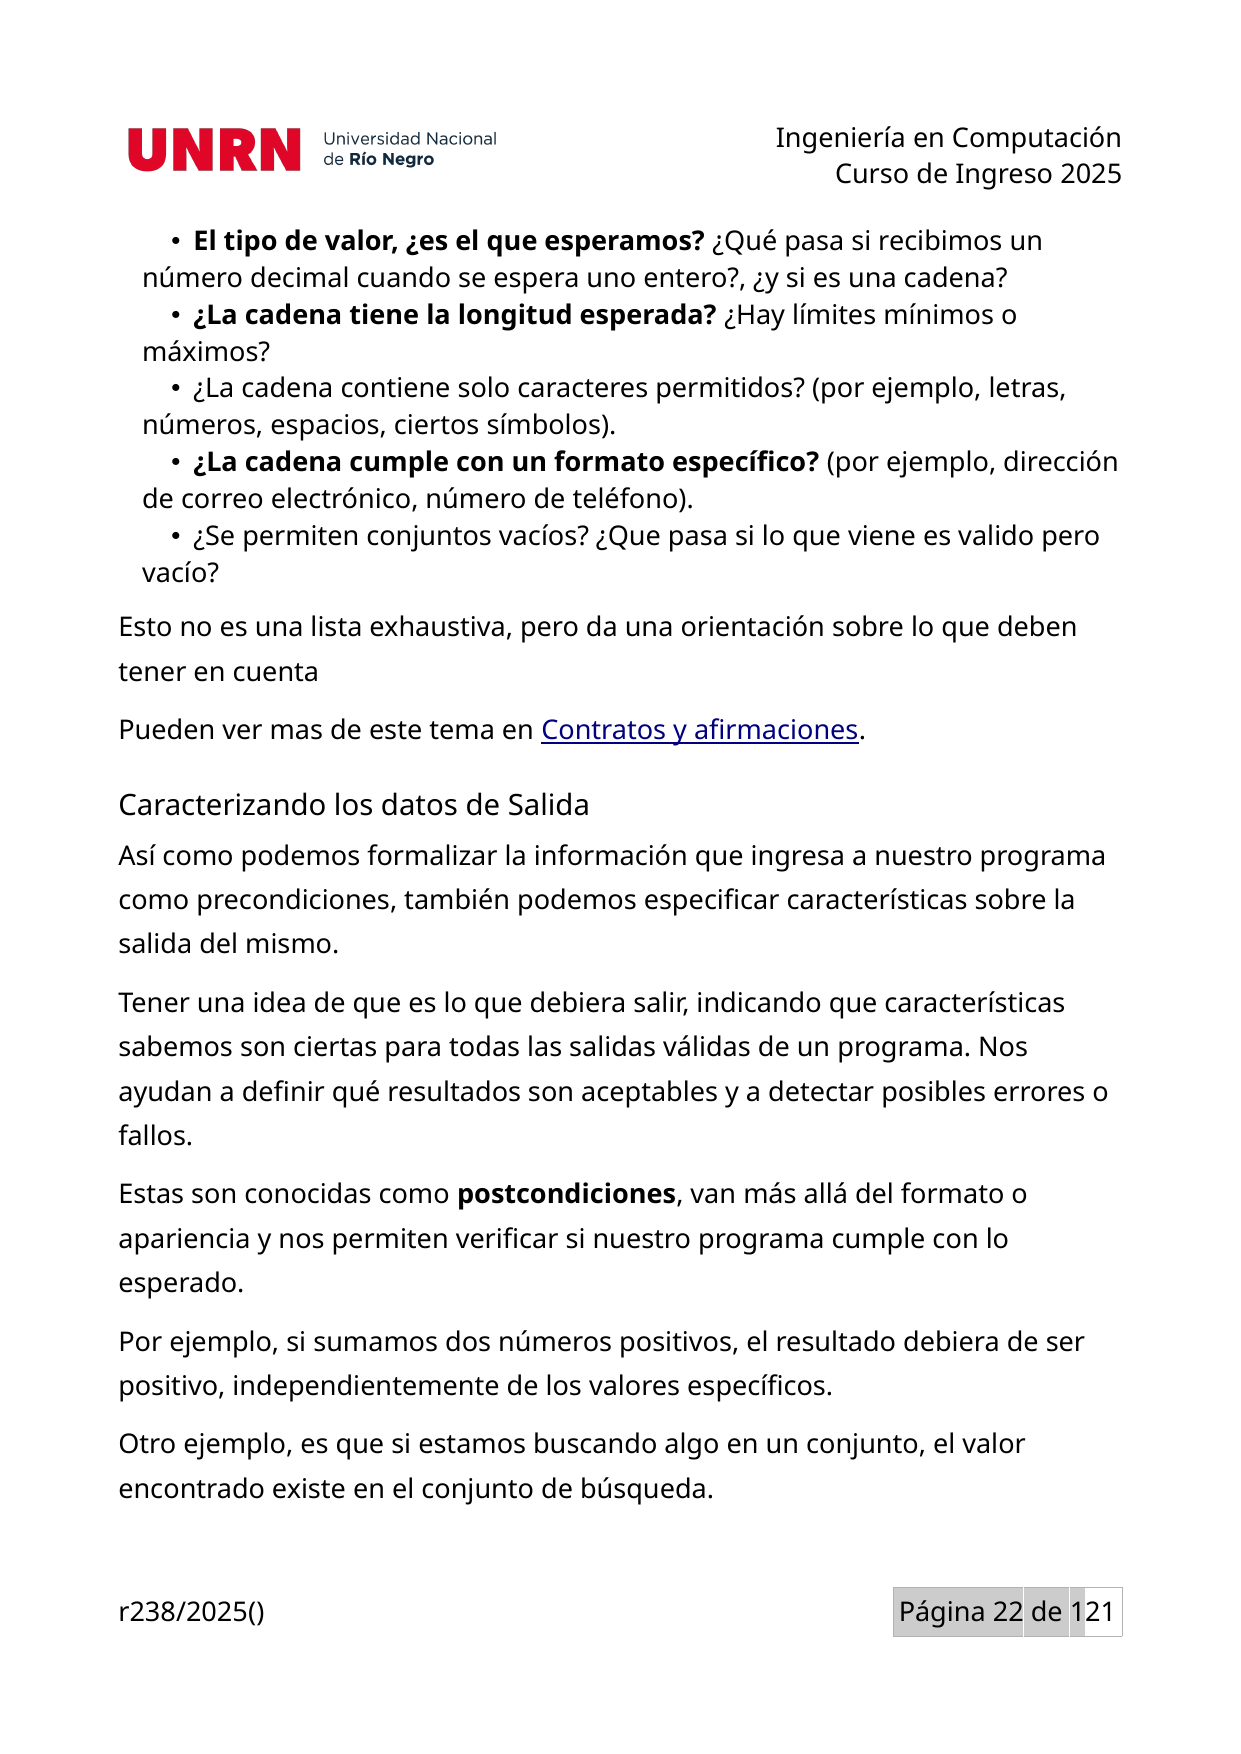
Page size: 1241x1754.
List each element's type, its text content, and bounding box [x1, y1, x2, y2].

list ¿La cadena contiene solo caracteres permitidos? (por ejemplo, letras, números, espacios, ciertos símbolos). [142, 369, 1122, 443]
subtitle Caracterizando los datos de Salida [118, 784, 1122, 824]
text Así como podemos formalizar la información que ingresa a nuestro programa como precondiciones, también podemos especificar características sobre la salida del mismo. [118, 837, 1122, 962]
text Otro ejemplo, es que si estamos buscando algo en un conjunto, el valor encontrado existe en el conjunto de búsqueda. [118, 1425, 1122, 1506]
text Por ejemplo, si sumamos dos números positivos, el resultado debiera de ser positivo, independientemente de los valores específicos. [118, 1322, 1122, 1403]
text Esto no es una lista exhaustiva, pero da una orientación sobre lo que deben tener en cuenta [118, 608, 1122, 689]
text Pueden ver mas de este tema en Contratos y afirmaciones. [118, 711, 1122, 748]
picture [118, 118, 505, 180]
list ¿La cadena cumple con un formato específico? (por ejemplo, dirección de correo electrónico, número de teléfono). [142, 443, 1122, 516]
text Estas son conocidas como postcondiciones, van más allá del formato o apariencia y nos permiten verificar si nuestro programa cumple con lo esperado. [118, 1175, 1122, 1300]
list ¿La cadena tiene la longitud esperada? ¿Hay límites mínimos o máximos? [142, 295, 1122, 369]
text Tener una idea de que es lo que debiera salir, indicando que características sabemos son ciertas para todas las salidas válidas de un programa. Nos ayudan a definir qué resultados son aceptables y a detectar posibles errores o fallos. [118, 984, 1122, 1153]
list El tipo de valor, ¿es el que esperamos? ¿Qué pasa si recibimos un número decimal cuando se espera uno entero?, ¿y si es una cadena? [142, 221, 1122, 295]
list ¿Se permiten conjuntos vacíos? ¿Que pasa si lo que viene es valido pero vacío? [142, 516, 1122, 590]
